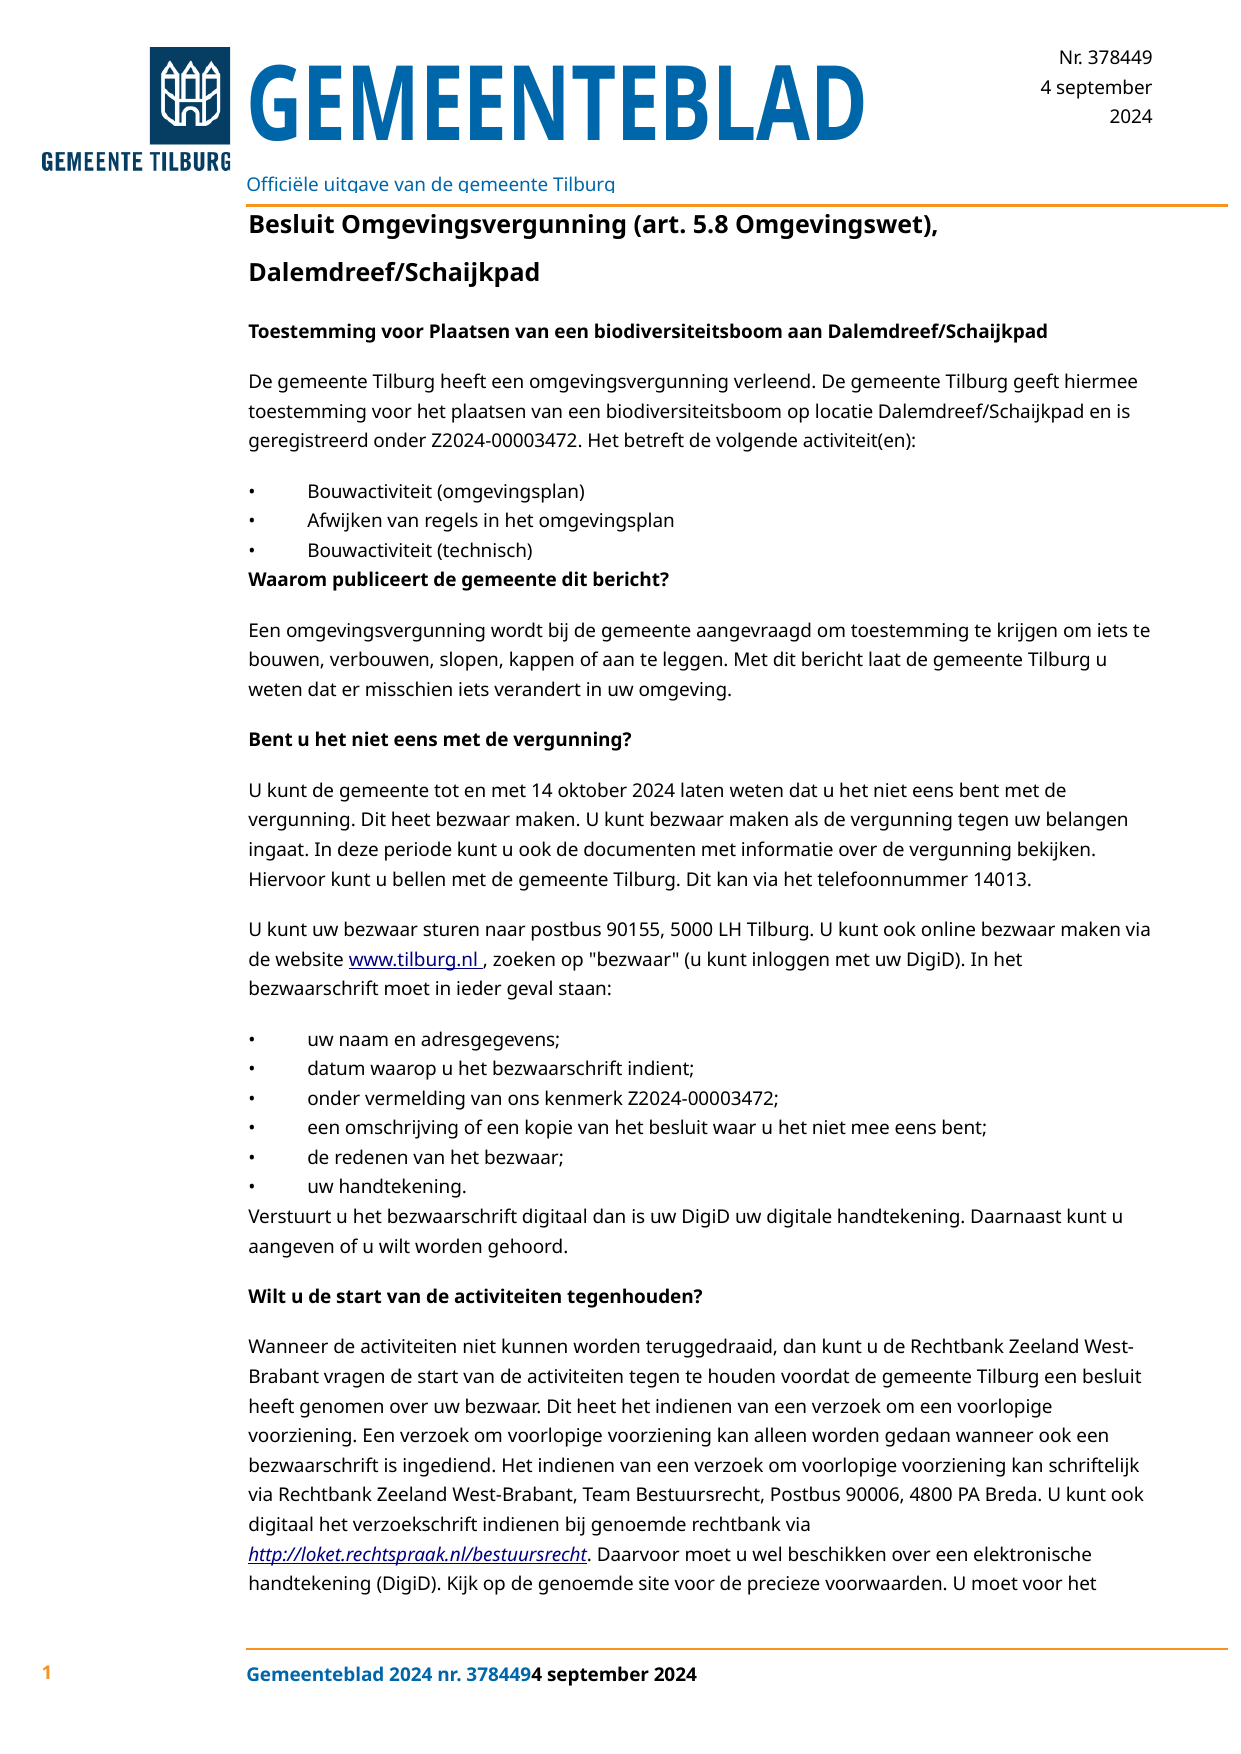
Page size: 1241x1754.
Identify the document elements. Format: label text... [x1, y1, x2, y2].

text Besluit Omgevingsvergunning (art. 5.8 Omgevingswet), Dalemdreef/Schaijkpad [248, 207, 1152, 288]
text Waarom publiceert de gemeente dit bericht? [248, 567, 1152, 592]
text U kunt de gemeente tot en met 14 oktober 2024 laten weten dat u het niet eens bent met de vergunning. Dit heet bezwaar maken. U kunt bezwaar maken als de vergunning tegen uw belangen ingaat. In deze periode kunt u ook de documenten met informatie over de vergunning bekijken. Hiervoor kunt u bellen met de gemeente Tilburg. Dit kan via het telefoonnummer 14013. [248, 777, 1152, 892]
text Toestemming voor Plaatsen van een biodiversiteitsboom aan Dalemdreef/Schaijkpad [248, 318, 1152, 344]
list uw naam en adresgegevens; [248, 1026, 1152, 1052]
text Bent u het niet eens met de vergunning? [248, 727, 1152, 752]
text Een omgevingsvergunning wordt bij de gemeente aangevraagd om toestemming te krijgen om iets te bouwen, verbouwen, slopen, kappen of aan te leggen. Met dit bericht laat de gemeente Tilburg u weten dat er misschien iets verandert in uw omgeving. [248, 617, 1152, 702]
list onder vermelding van ons kenmerk Z2024-00003472; [248, 1085, 1152, 1111]
list datum waarop u het bezwaarschrift indient; [248, 1055, 1152, 1081]
text De gemeente Tilburg heeft een omgevingsvergunning verleend. De gemeente Tilburg geeft hiermee toestemming voor het plaatsen van een biodiversiteitsboom op locatie Dalemdreef/Schaijkpad en is geregistreerd onder Z2024-00003472. Het betreft de volgende activiteit(en): [248, 368, 1152, 453]
list de redenen van het bezwaar; [248, 1144, 1152, 1170]
text Wilt u de start van de activiteiten tegenhouden? [248, 1283, 1152, 1309]
text Wanneer de activiteiten niet kunnen worden teruggedraaid, dan kunt u de Rechtbank Zeeland West-Brabant vragen de start van de activiteiten tegen te houden voordat de gemeente Tilburg een besluit heeft genomen over uw bezwaar. Dit heet het indienen van een verzoek om een voorlopige voorziening. Een verzoek om voorlopige voorziening kan alleen worden gedaan wanneer ook een bezwaarschrift is ingediend. Het indienen van een verzoek om voorlopige voorziening kan schriftelijk via Rechtbank Zeeland West-Brabant, Team Bestuursrecht, Postbus 90006, 4800 PA Breda. U kunt ook digitaal het verzoekschrift indienen bij genoemde rechtbank via http://loket.rechtspraak.nl/bestuursrecht. Daarvoor moet u wel beschikken over een elektronische handtekening (DigiD). Kijk op de genoemde site voor de precieze voorwaarden. U moet voor het [248, 1334, 1152, 1596]
text Verstuurt u het bezwaarschrift digitaal dan is uw DigiD uw digitale handtekening. Daarnaast kunt u aangeven of u wilt worden gehoord. [248, 1203, 1152, 1259]
picture [41, 47, 231, 172]
text U kunt uw bezwaar sturen naar postbus 90155, 5000 LH Tilburg. U kunt ook online bezwaar maken via de website www.tilburg.nl , zoeken op "bezwaar" (u kunt inloggen met uw DigiD). In het bezwaarschrift moet in ieder geval staan: [248, 916, 1152, 1001]
list Afwijken van regels in het omgevingsplan [248, 507, 1152, 533]
list een omschrijving of een kopie van het besluit waar u het niet mee eens bent; [248, 1114, 1152, 1140]
list uw handtekening. [248, 1174, 1152, 1199]
list Bouwactiviteit (omgevingsplan) [248, 478, 1152, 504]
list Bouwactiviteit (technisch) [248, 537, 1152, 563]
